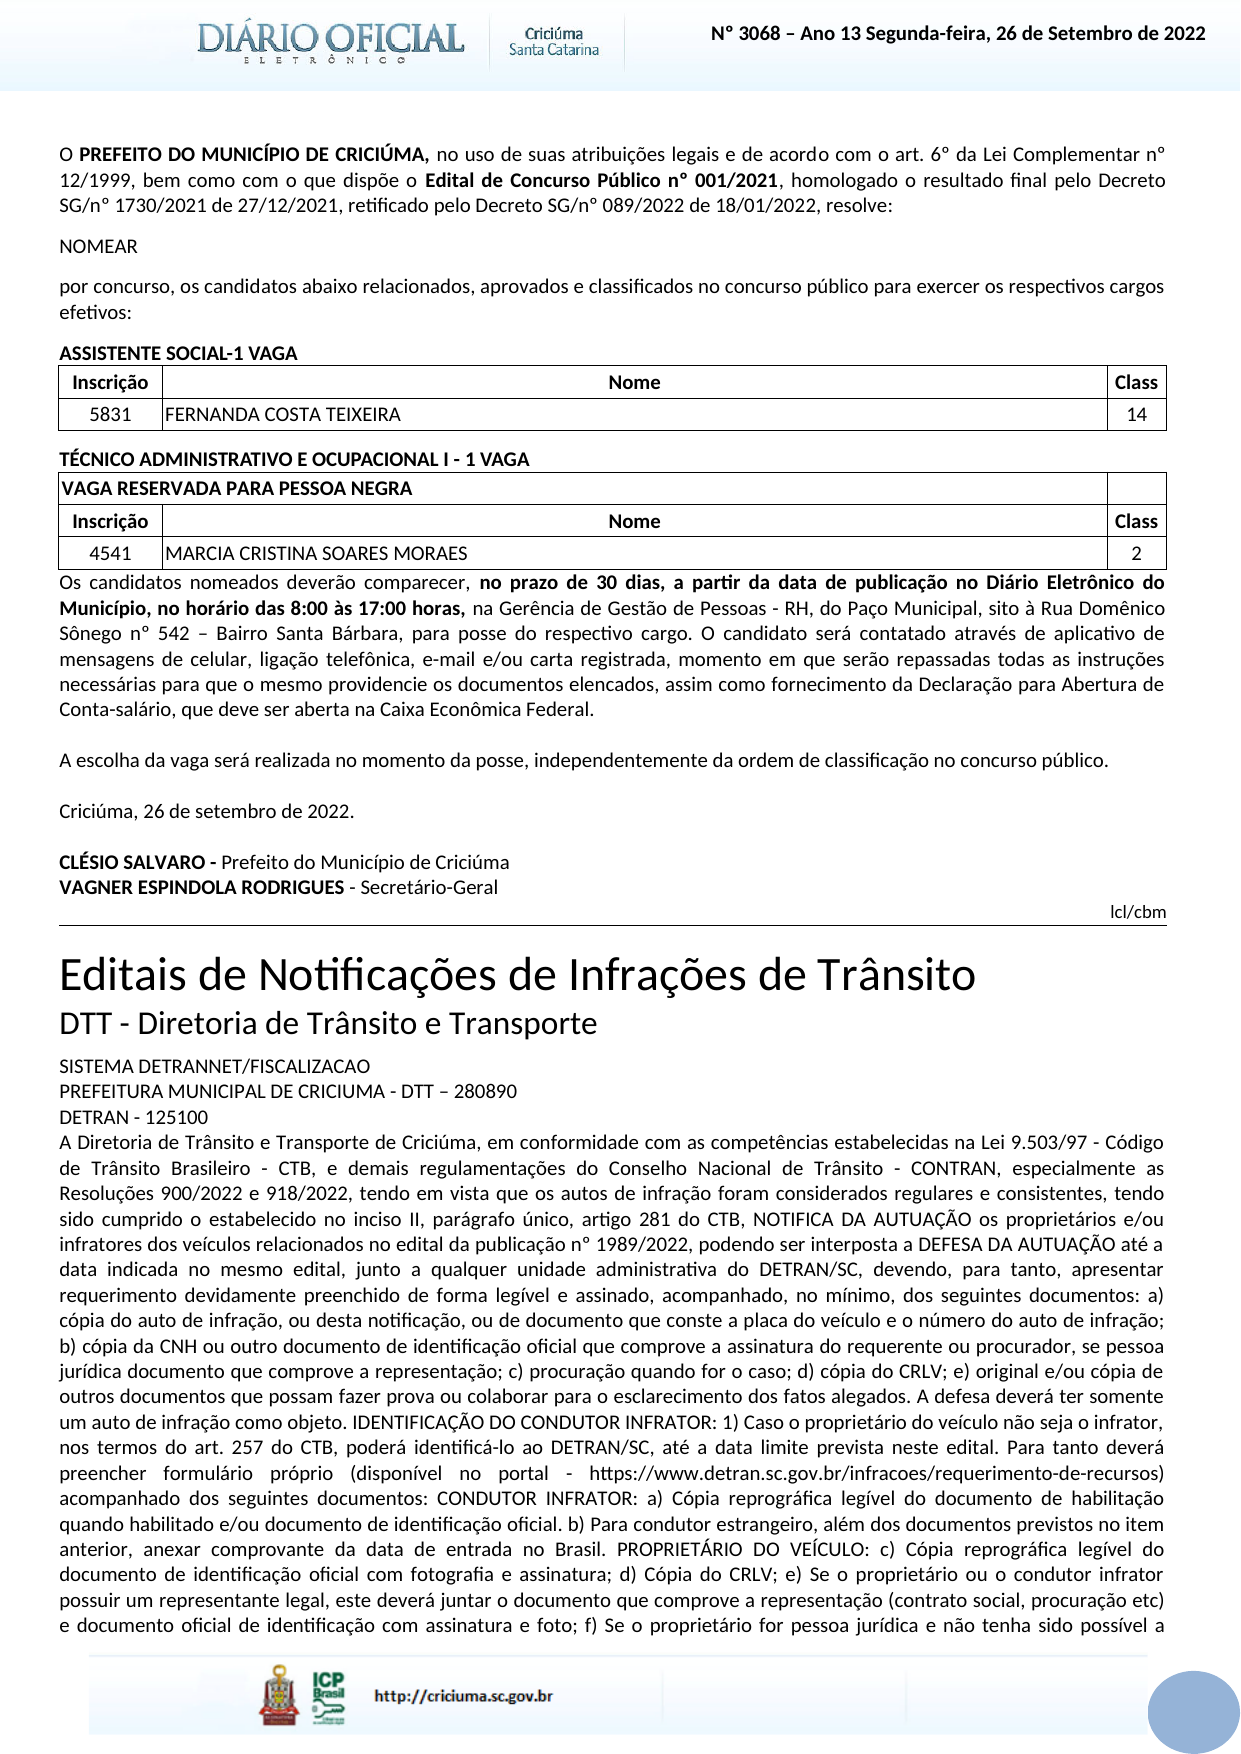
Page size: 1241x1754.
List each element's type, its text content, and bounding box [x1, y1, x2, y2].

text PREFEITURA MUNICIPAL DE CRICIUMA - DTT – 280890 [59, 1079, 1167, 1104]
table_cell 5831 [59, 399, 162, 430]
table_header Nome [163, 366, 1107, 398]
table_cell Nome [163, 505, 1107, 536]
table_cell 14 [1108, 399, 1166, 430]
text A Diretoria de Trânsito e Transporte de Criciúma, em conformidade com as competências estabelecidas na Lei 9.503/97 - Código de Trânsito Brasileiro - CTB, e demais regulamentações do Conselho Nacional de Trânsito - CONTRAN, especialmente as Resoluções 900/2022 e 918/2022, tendo em vista que os autos de infração foram considerados regulares e consistentes, tendo sido cumprido o estabelecido no inciso II, parágrafo único, artigo 281 do CTB, NOTIFICA DA AUTUAÇÃO os proprietários e/ou infratores dos veículos relacionados no edital da publicação nº 1989/2022, podendo ser interposta a DEFESA DA AUTUAÇÃO até a data indicada no mesmo edital, junto a qualquer unidade administrativa do DETRAN/SC, devendo, para tanto, apresentar requerimento devidamente preenchido de forma legível e assinado, acompanhado, no mínimo, dos seguintes documentos: a) cópia do auto de infração, ou desta notificação, ou de documento que conste a placa do veículo e o número do auto de infração; b) cópia da CNH ou outro documento de identificação oficial que comprove a assinatura do requerente ou procurador, se pessoa jurídica documento que comprove a representação; c) procuração quando for o caso; d) cópia do CRLV; e) original e/ou cópia de outros documentos que possam fazer prova ou colaborar para o esclarecimento dos fatos alegados. A defesa deverá ter somente um auto de infração como objeto. IDENTIFICAÇÃO DO CONDUTOR INFRATOR: 1) Caso o proprietário do veículo não seja o infrator, nos termos do art. 257 do CTB, poderá identificá-lo ao DETRAN/SC, até a data limite prevista neste edital. Para tanto deverá preencher formulário próprio (disponível no portal - https://www.detran.sc.gov.br/infracoes/requerimento-de-recursos) acompanhado dos seguintes documentos: CONDUTOR INFRATOR: a) Cópia reprográfica legível do documento de habilitação quando habilitado e/ou documento de identificação oficial. b) Para condutor estrangeiro, além dos documentos previstos no item anterior, anexar comprovante da data de entrada no Brasil. PROPRIETÁRIO DO VEÍCULO: c) Cópia reprográfica legível do documento de identificação oficial com fotografia e assinatura; d) Cópia do CRLV; e) Se o proprietário ou o condutor infrator possuir um representante legal, este deverá juntar o documento que comprove a representação (contrato social, procuração etc) e documento oficial de identificação com assinatura e foto; f) Se o proprietário for pessoa jurídica e não tenha sido possível a [59, 1129, 1167, 1638]
text VAGNER ESPINDOLA RODRIGUES - Secretário-Geral [59, 874, 1167, 900]
text CLÉSIO SALVARO - Prefeito do Município de Criciúma [59, 849, 1167, 874]
table_header Class [1108, 366, 1166, 398]
table_cell FERNANDA COSTA TEIXEIRA [163, 399, 1107, 430]
table_cell Inscrição [59, 505, 162, 536]
table_cell MARCIA CRISTINA SOARES MORAES [163, 537, 1107, 568]
text Criciúma, 26 de setembro de 2022. [59, 798, 1167, 824]
text DTT - Diretoria de Trânsito e Transporte [59, 1002, 1167, 1043]
table_cell Class [1108, 505, 1166, 536]
table_cell 2 [1108, 537, 1166, 568]
text Os candidatos nomeados deverão comparecer, no prazo de 30 dias, a partir da data de publicação no Diário Eletrônico do Município, no horário das 8:00 às 17:00 horas, na Gerência de Gestão de Pessoas - RH, do Paço Municipal, sito à Rua Domênico Sônego nº 542 – Bairro Santa Bárbara, para posse do respectivo cargo. O candidato será contatado através de aplicativo de mensagens de celular, ligação telefônica, e-mail e/ou carta registrada, momento em que serão repassadas todas as instruções necessárias para que o mesmo providencie os documentos elencados, assim como fornecimento da Declaração para Abertura de Conta-salário, que deve ser aberta na Caixa Econômica Federal. [59, 570, 1167, 722]
text DETRAN - 125100 [59, 1104, 1167, 1129]
text NOMEAR [59, 233, 1167, 258]
table_cell 4541 [59, 537, 162, 568]
text SISTEMA DETRANNET/FISCALIZACAO [59, 1053, 1167, 1079]
text por concurso, os candidatos abaixo relacionados, aprovados e classificados no concurso público para exercer os respectivos cargos efetivos: [59, 274, 1167, 324]
text TÉCNICO ADMINISTRATIVO E OCUPACIONAL I - 1 VAGA [59, 446, 1167, 472]
text A escolha da vaga será realizada no momento da posse, independentemente da ordem de classificação no concurso público. [59, 747, 1167, 773]
table_header [1108, 473, 1166, 504]
text O PREFEITO DO MUNICÍPIO DE CRICIÚMA, no uso de suas atribuições legais e de acordo com o art. 6º da Lei Complementar nº 12/1999, bem como com o que dispõe o Edital de Concurso Público nº 001/2021, homologado o resultado final pelo Decreto SG/nº 1730/2021 de 27/12/2021, retificado pelo Decreto SG/nº 089/2022 de 18/01/2022, resolve: [59, 141, 1167, 218]
text ASSISTENTE SOCIAL-1 VAGA [59, 340, 1167, 365]
table_header VAGA RESERVADA PARA PESSOA NEGRA [59, 473, 1107, 504]
text Editais de Notificações de Infrações de Trânsito [59, 944, 1167, 1002]
text lcl/cbm [59, 900, 1167, 925]
table_header Inscrição [59, 366, 162, 398]
